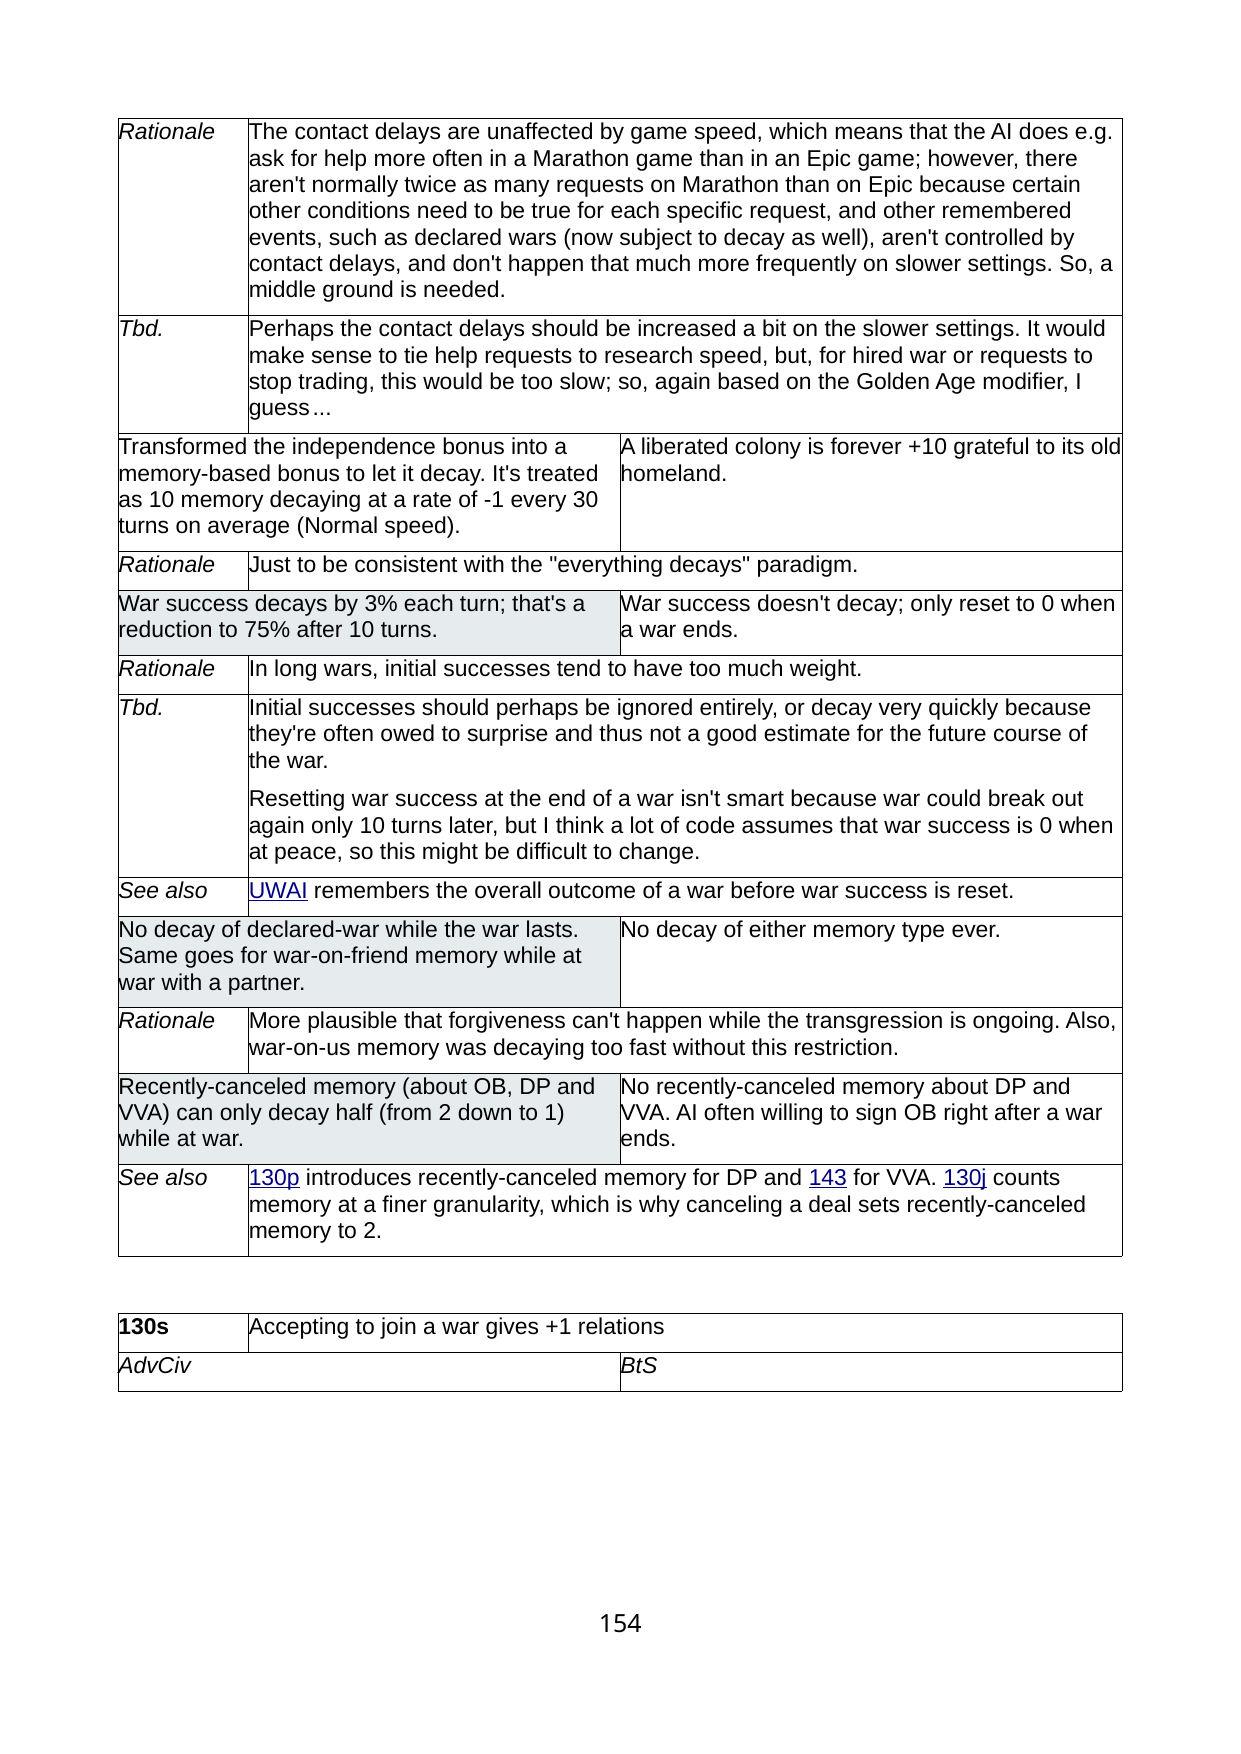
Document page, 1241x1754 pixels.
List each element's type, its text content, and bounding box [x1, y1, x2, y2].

table_cell Rationale [119, 552, 248, 590]
table_cell Just to be consistent with the "everything decays" paradigm. [249, 552, 1122, 590]
table_cell Rationale [119, 119, 248, 315]
table_cell Rationale [119, 656, 248, 694]
table_cell War success decays by 3% each turn; that's a reduction to 75% after 10 turns. [119, 591, 620, 655]
table_cell No decay of either memory type ever. [621, 917, 1122, 1007]
table_cell A liberated colony is forever +10 grateful to its old homeland. [621, 434, 1122, 551]
table_cell Recently-canceled memory (about OB, DP and VVA) can only decay half (from 2 down to 1) while at war. [119, 1074, 620, 1164]
table_cell The contact delays are unaffected by game speed, which means that the AI does e.g. ask for help more often in a Marathon game than in an Epic game; however, there aren't normally twice as many requests on Marathon than on Epic because certain other conditions need to be true for each specific request, and other remembered events, such as declared wars (now subject to decay as well), aren't controlled by contact delays, and don't happen that much more frequently on slower settings. So, a middle ground is needed. [249, 119, 1122, 315]
table_cell War success doesn't decay; only reset to 0 when a war ends. [621, 591, 1122, 655]
table_header 130s [119, 1314, 248, 1352]
table_cell No recently-canceled memory about DP and VVA. AI often willing to sign OB right after a war ends. [621, 1074, 1122, 1164]
table_cell UWAI remembers the overall outcome of a war before war success is reset. [249, 878, 1122, 916]
table_cell Perhaps the contact delays should be increased a bit on the slower settings. It would make sense to tie help requests to research speed, but, for hired war or requests to stop trading, this would be too slow; so, again based on the Golden Age modifier, I guess ... [249, 316, 1122, 433]
table_cell See also [119, 1165, 248, 1256]
table_cell In long wars, initial successes tend to have too much weight. [249, 656, 1122, 694]
table_cell 130p introduces recently-canceled memory for DP and 143 for VVA. 130j counts memory at a finer granularity, which is why canceling a deal sets recently-canceled memory to 2. [249, 1165, 1122, 1256]
table_cell More plausible that forgiveness can't happen while the transgression is ongoing. Also, war-on-us memory was decaying too fast without this restriction. [249, 1008, 1122, 1072]
table_cell Tbd. [119, 316, 248, 433]
table_cell See also [119, 878, 248, 916]
table_cell Tbd. [119, 695, 248, 877]
table_cell No decay of declared-war while the war lasts. Same goes for war-on-friend memory while at war with a partner. [119, 917, 620, 1007]
table_cell Transformed the independence bonus into a memory-based bonus to let it decay. It's treated as 10 memory decaying at a rate of -1 every 30 turns on average (Normal speed). [119, 434, 620, 551]
table_cell Initial successes should perhaps be ignored entirely, or decay very quickly because they're often owed to surprise and thus not a good estimate for the future course of the war. Resetting war success at the end of a war isn't smart because war could break out again only 10 turns later, but I think a lot of code assumes that war success is 0 when at peace, so this might be difficult to change. [249, 695, 1122, 877]
table_cell BtS [621, 1353, 1122, 1391]
table_header Accepting to join a war gives +1 relations [249, 1314, 1122, 1352]
table_cell Rationale [119, 1008, 248, 1072]
table_cell AdvCiv [119, 1353, 620, 1391]
